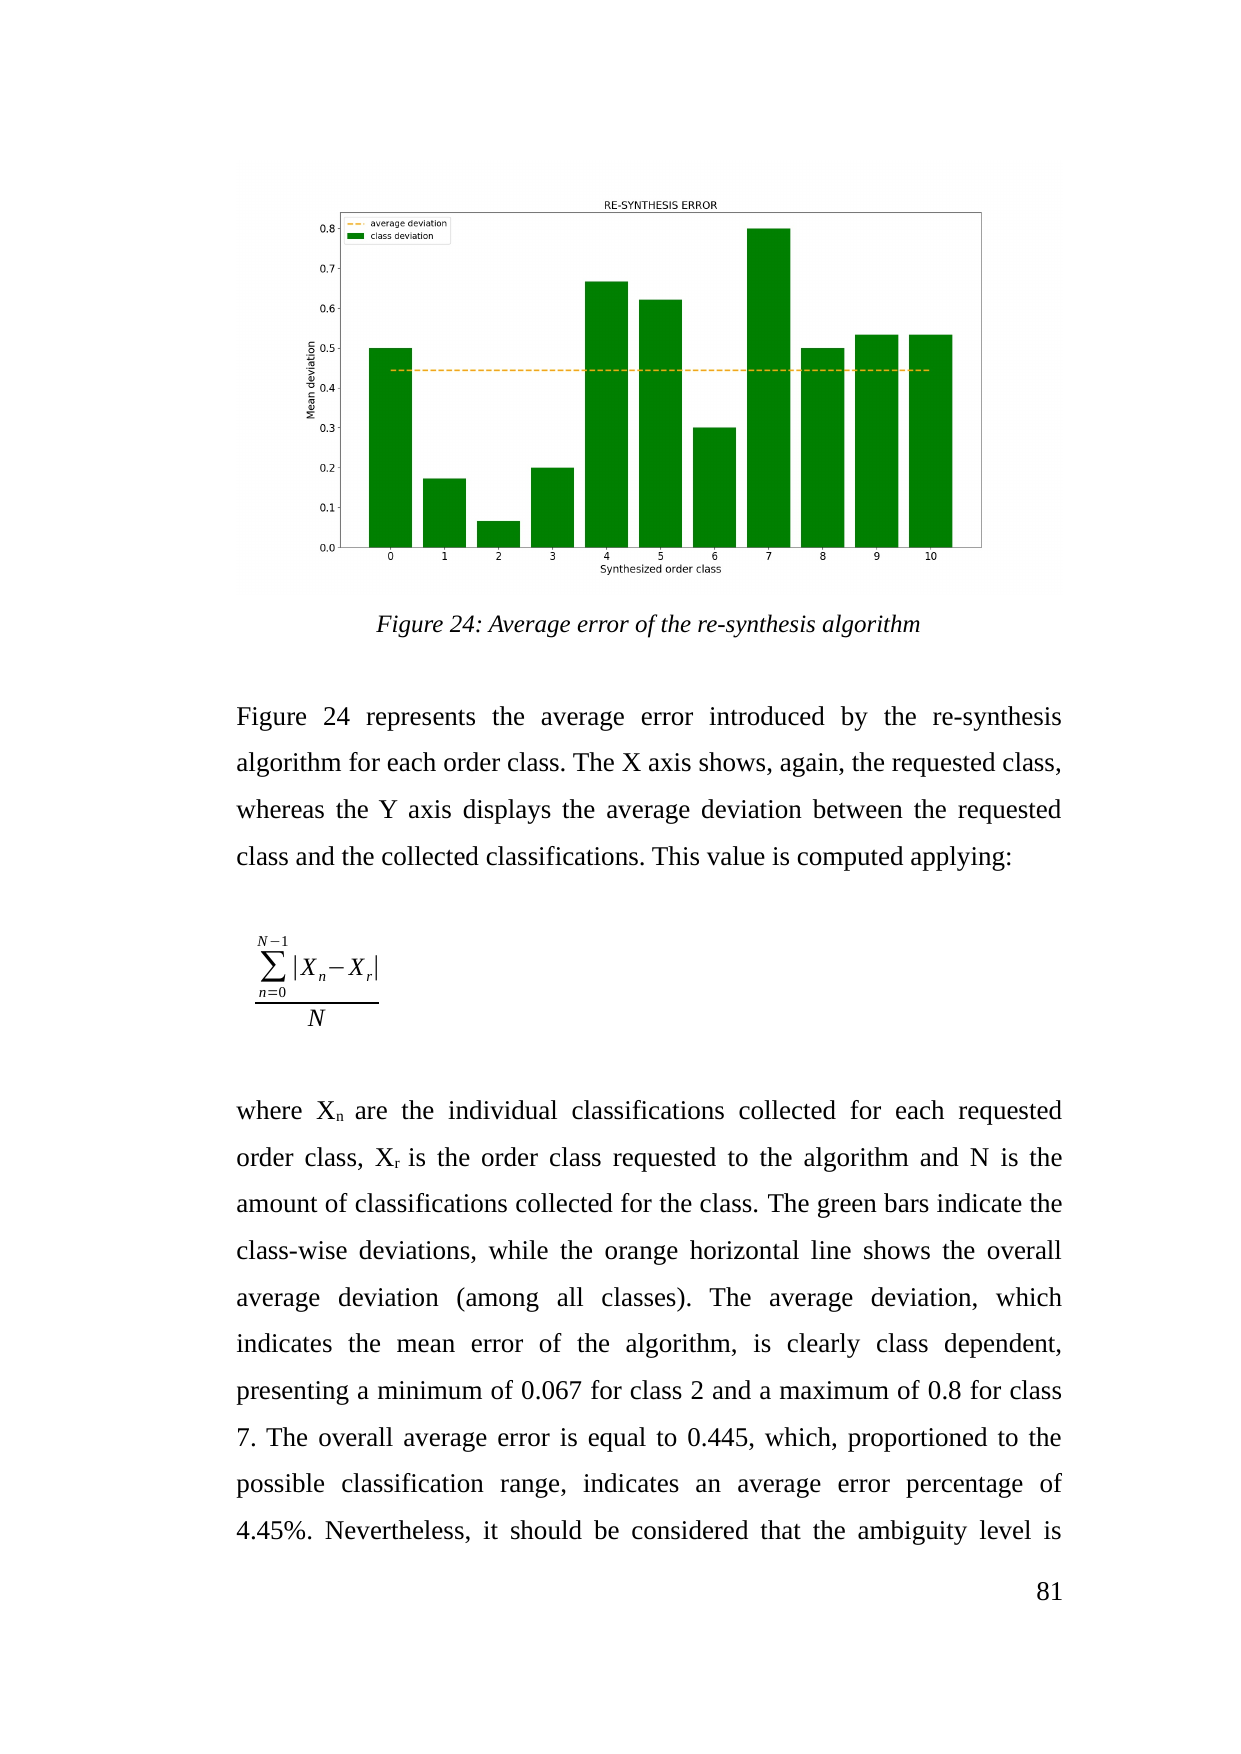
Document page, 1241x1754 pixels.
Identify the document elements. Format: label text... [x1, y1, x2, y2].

picture [236, 160, 1063, 595]
text where Xn are the individual classifications collected for each requested order class, Xr is the order class requested to the algorithm and N is the amount of classifications collected for the class. The green bars indicate the class-wise deviations, while the orange horizontal line shows the overall average deviation (among all classes). The average deviation, which indicates the mean error of the algorithm, is clearly class dependent, presenting a minimum of 0.067 for class 2 and a maximum of 0.8 for class 7. The overall average error is equal to 0.445, which, proportioned to the possible classification range, indicates an average error percentage of 4.45%. Nevertheless, it should be considered that the ambiguity level is [236, 1094, 1063, 1545]
text Figure 24 represents the average error introduced by the re-synthesis algorithm for each order class. The X axis shows, again, the requested class, whereas the Y axis displays the average deviation between the requested class and the collected classifications. This value is computed applying: [236, 700, 1063, 871]
text Figure 24: Average error of the re-synthesis algorithm [236, 595, 1063, 638]
